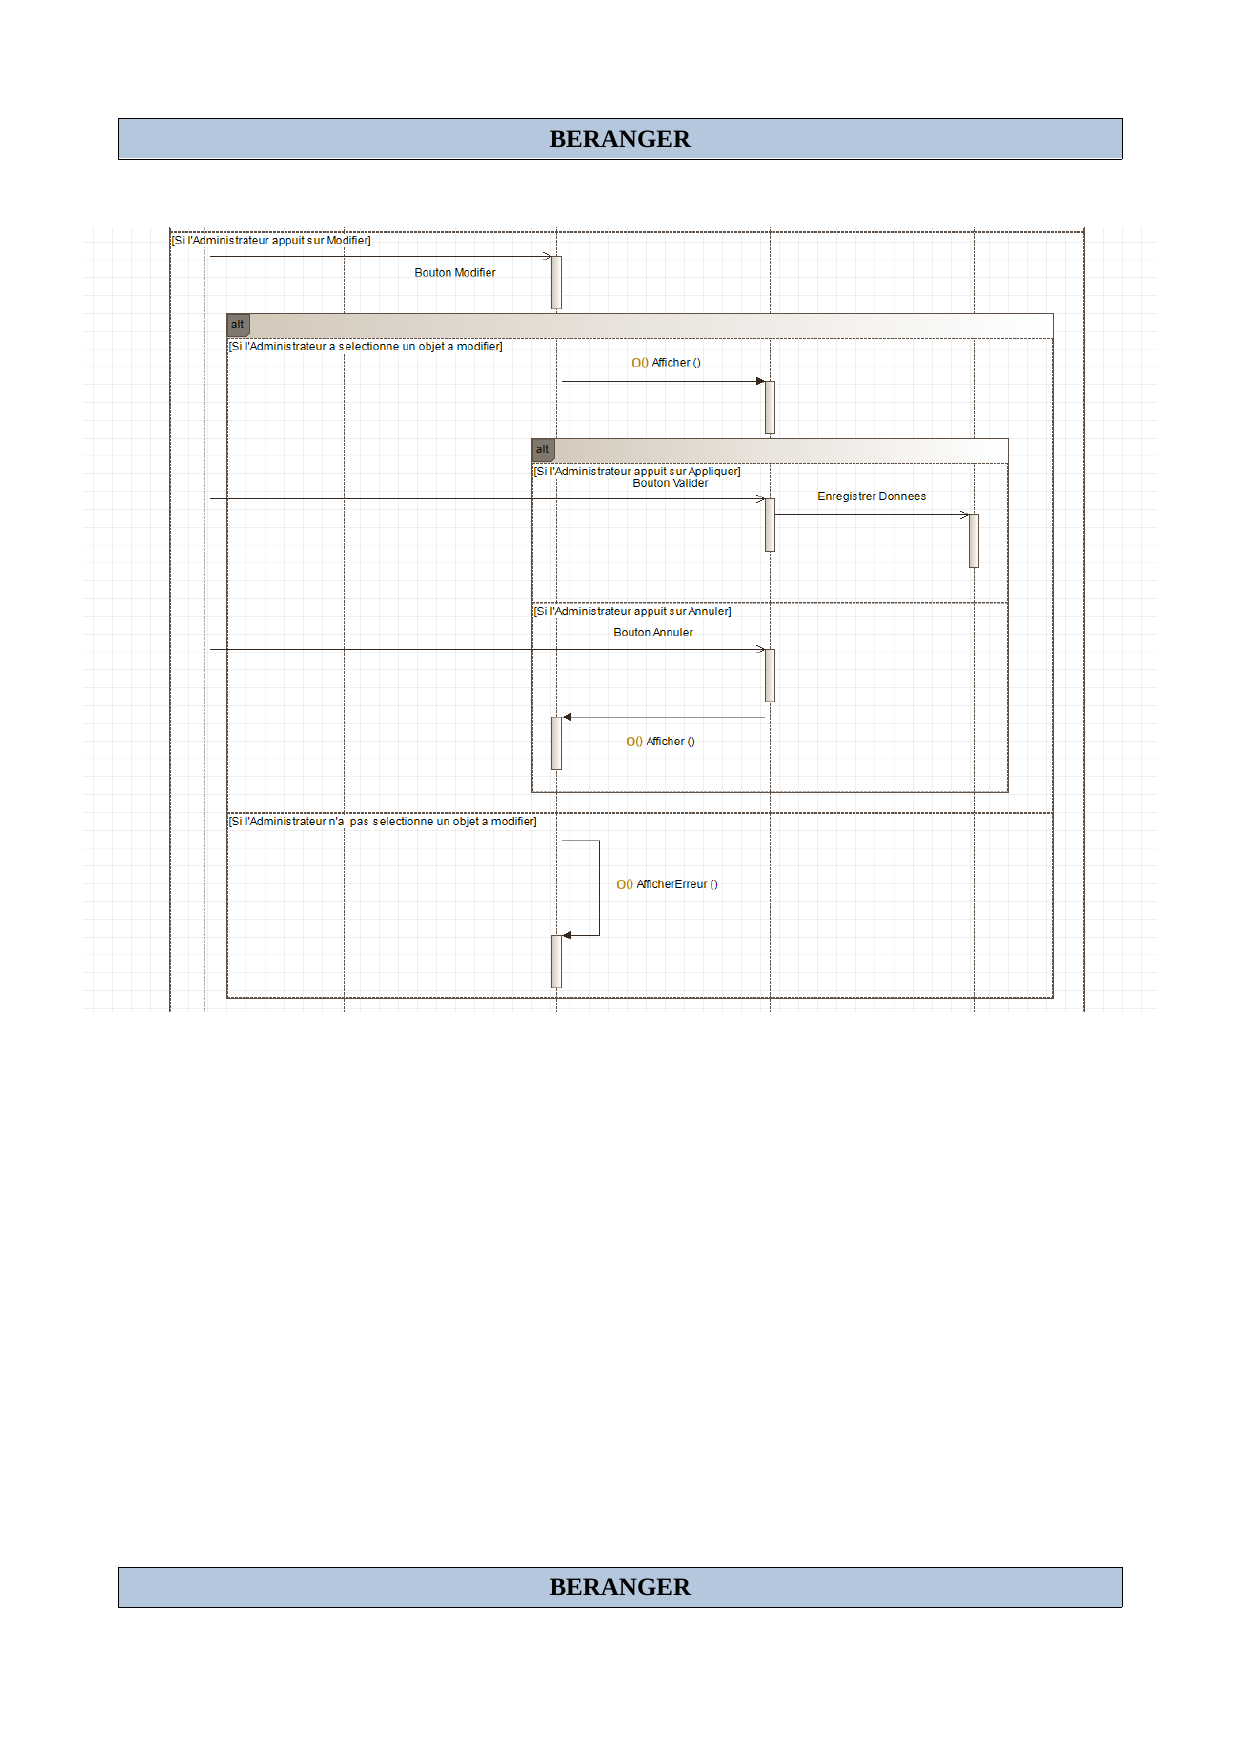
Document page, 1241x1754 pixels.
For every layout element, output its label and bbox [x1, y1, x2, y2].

picture [83, 227, 1158, 1012]
